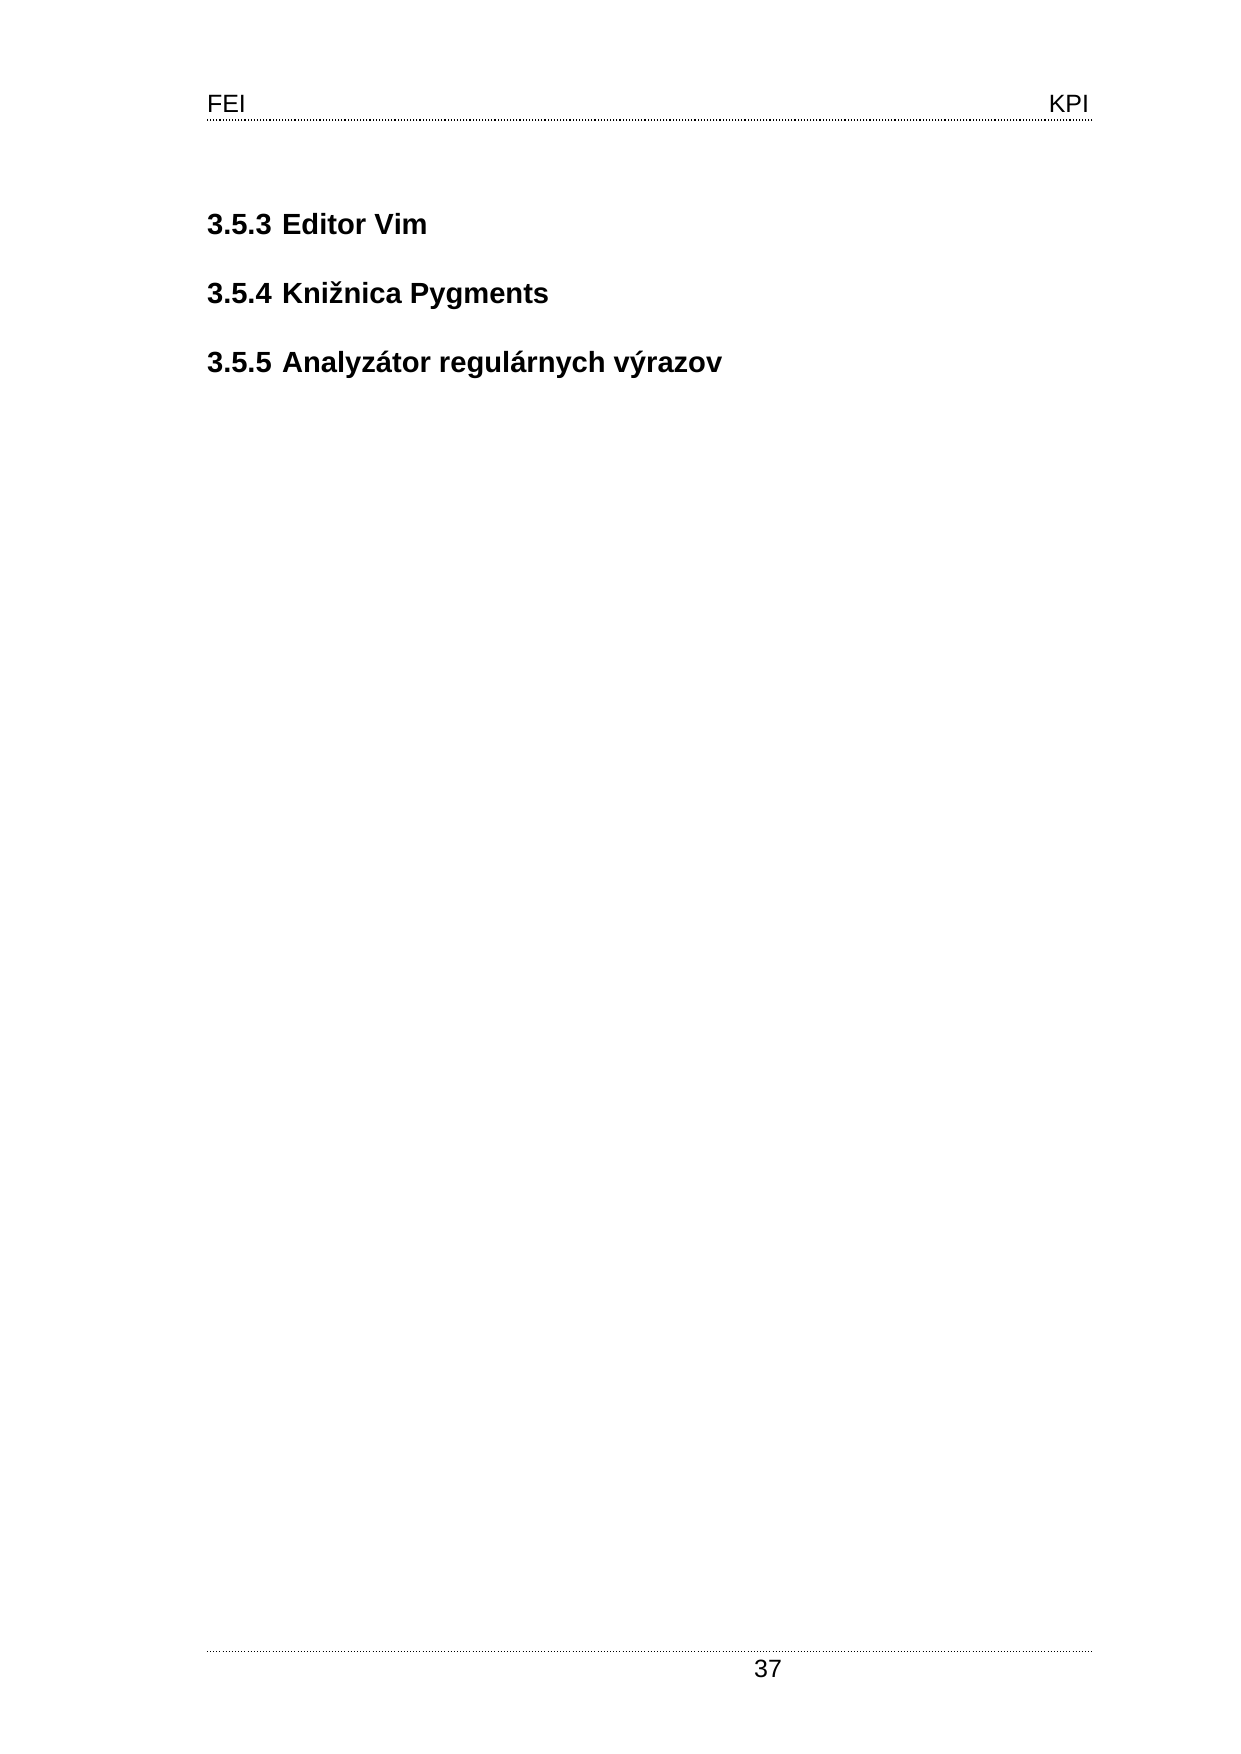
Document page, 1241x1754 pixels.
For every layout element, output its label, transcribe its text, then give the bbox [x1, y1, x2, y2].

list Knižnica Pygments [207, 276, 1092, 309]
list Editor Vim [207, 207, 1092, 240]
list Analyzátor regulárnych výrazov [207, 345, 1092, 378]
